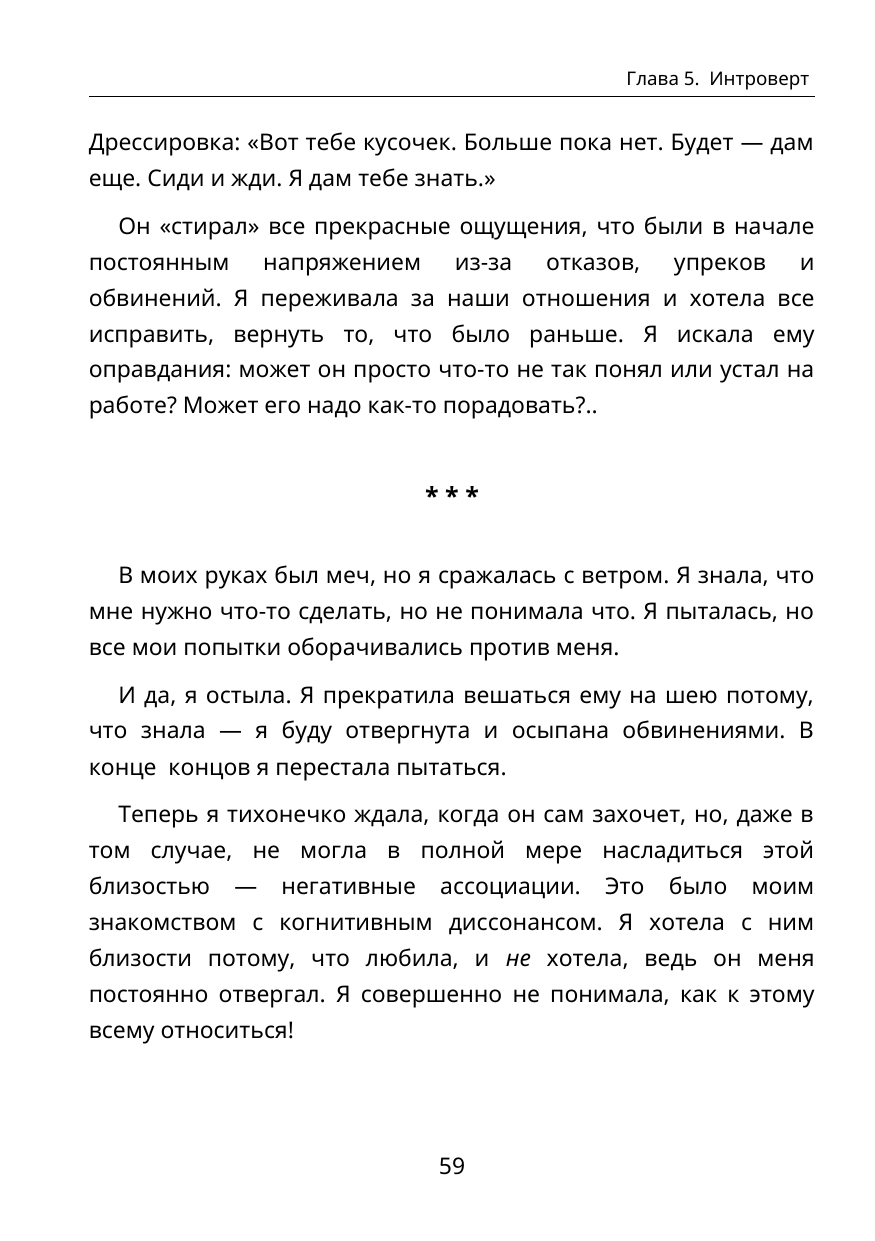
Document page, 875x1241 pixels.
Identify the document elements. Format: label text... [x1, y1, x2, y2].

text Теперь я тихонечко ждала, когда он сам захочет, но, даже в том случае, не могла в полной мере насладиться этой близостью — негативные ассоциации. Это было моим знакомством с когнитивным диссонансом. Я хотела с ним близости потому, что любила, и не хотела, ведь он меня постоянно отвергал. Я совершенно не понимала, как к этому всему относиться! [88, 798, 815, 1045]
subtitle * * * [88, 478, 815, 512]
text В моих руках был меч, но я сражалась с ветром. Я знала, что мне нужно что-то сделать, но не понимала что. Я пыталась, но все мои попытки оборачивались против меня. [88, 559, 815, 662]
text И да, я остыла. Я прекратила вешаться ему на шею потому, что знала — я буду отвергнута и осыпана обвинениями. В конце концов я перестала пытаться. [88, 678, 815, 782]
text Он «стирал» все прекрасные ощущения, что были в начале постоянным напряжением из-за отказов, упреков и обвинений. Я переживала за наши отношения и хотела все исправить, вернуть то, что было раньше. Я искала ему оправдания: может он просто что-то не так понял или устал на работе? Может его надо как-то порадовать?.. [88, 210, 815, 421]
text Дрессировка: «Вот тебе кусочек. Больше пока нет. Будет — дам еще. Сиди и жди. Я дам тебе знать.» [88, 126, 815, 193]
